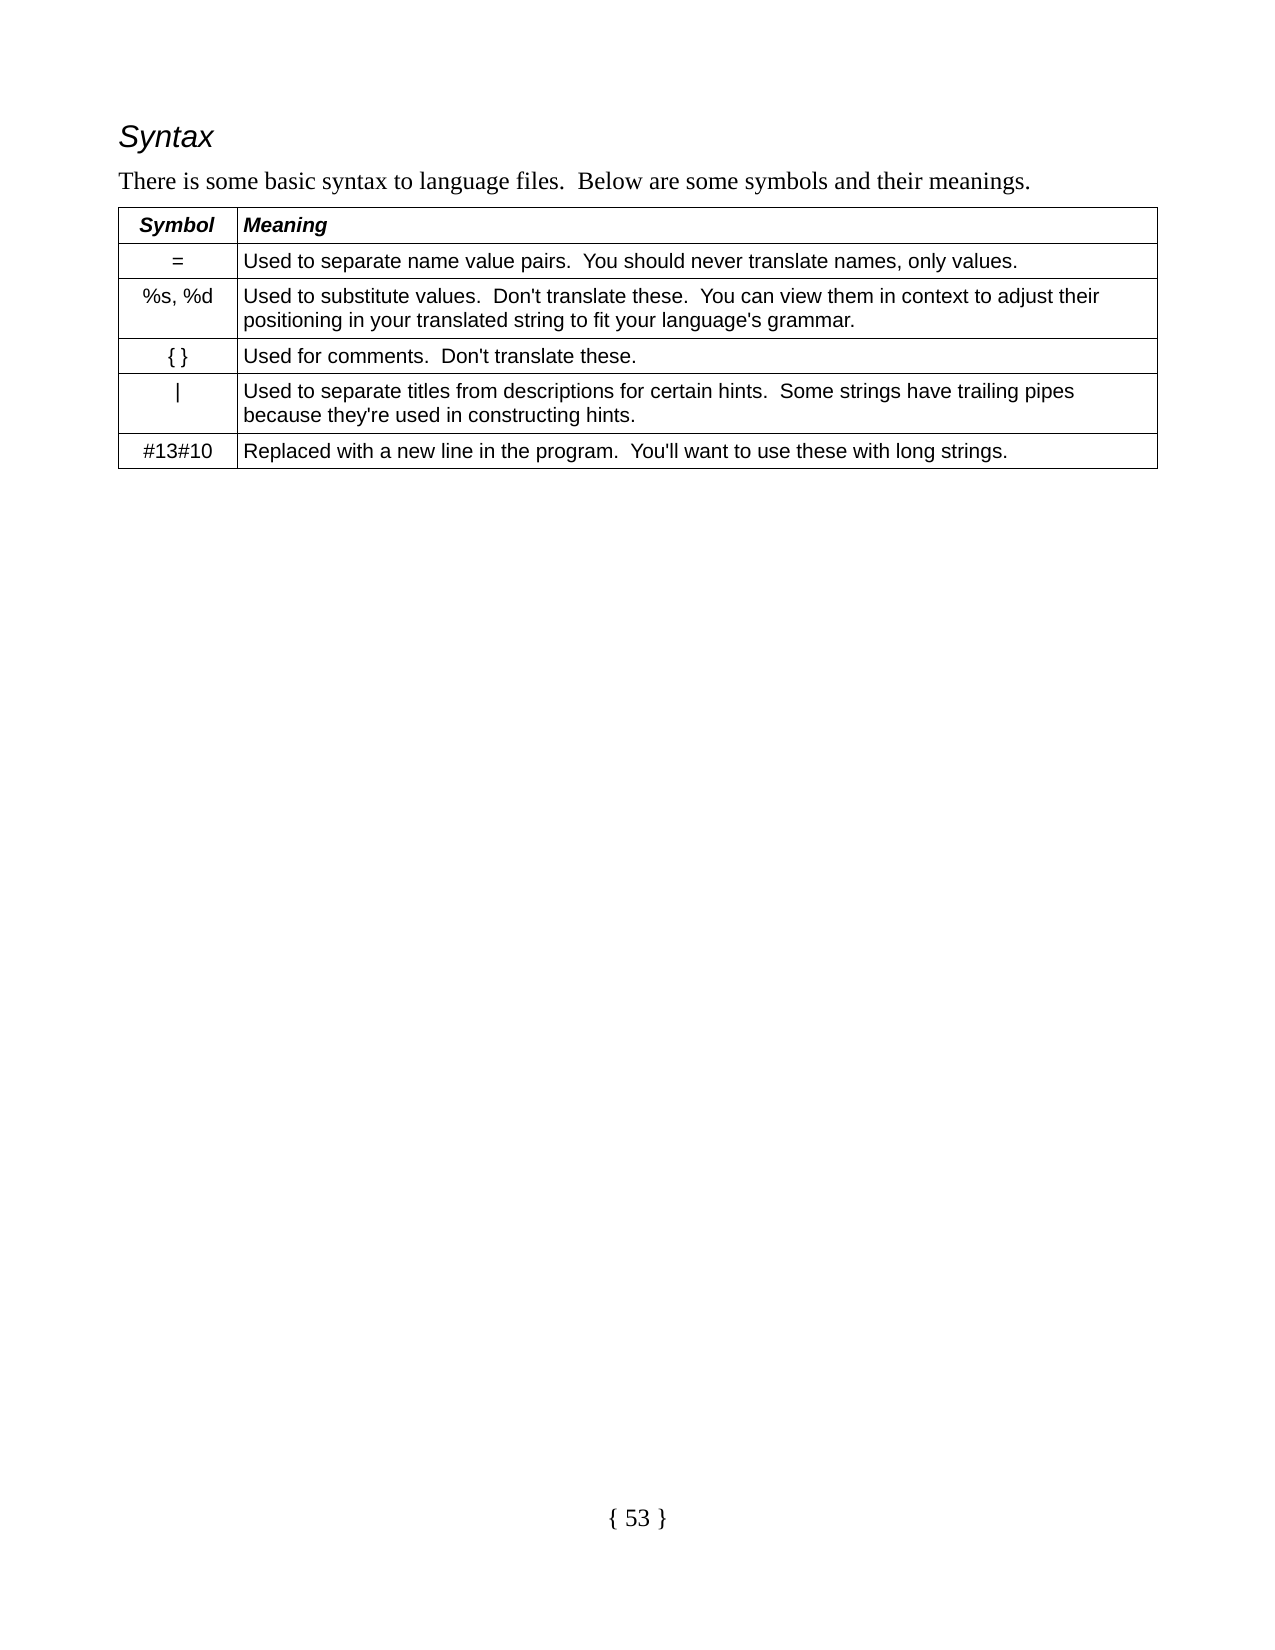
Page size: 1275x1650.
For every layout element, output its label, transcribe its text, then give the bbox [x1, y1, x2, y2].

table_cell Used for comments. Don't translate these. [238, 339, 1157, 373]
table_cell #13#10 [119, 434, 237, 468]
table_cell { } [119, 339, 237, 373]
subtitle Syntax [118, 118, 1157, 154]
table_header Meaning [238, 208, 1157, 243]
text There is some basic syntax to language files. Below are some symbols and their meanings. [118, 166, 1157, 195]
table_header Symbol [119, 208, 237, 243]
table_cell Replaced with a new line in the program. You'll want to use these with long strings. [238, 434, 1157, 468]
table_cell Used to substitute values. Don't translate these. You can view them in context to adjust their positioning in your translated string to fit your language's grammar. [238, 279, 1157, 338]
table_cell Used to separate titles from descriptions for certain hints. Some strings have trailing pipes because they're used in constructing hints. [238, 374, 1157, 433]
table_cell Used to separate name value pairs. You should never translate names, only values. [238, 244, 1157, 278]
table_cell | [119, 374, 237, 433]
table_cell %s, %d [119, 279, 237, 338]
table_cell = [119, 244, 237, 278]
